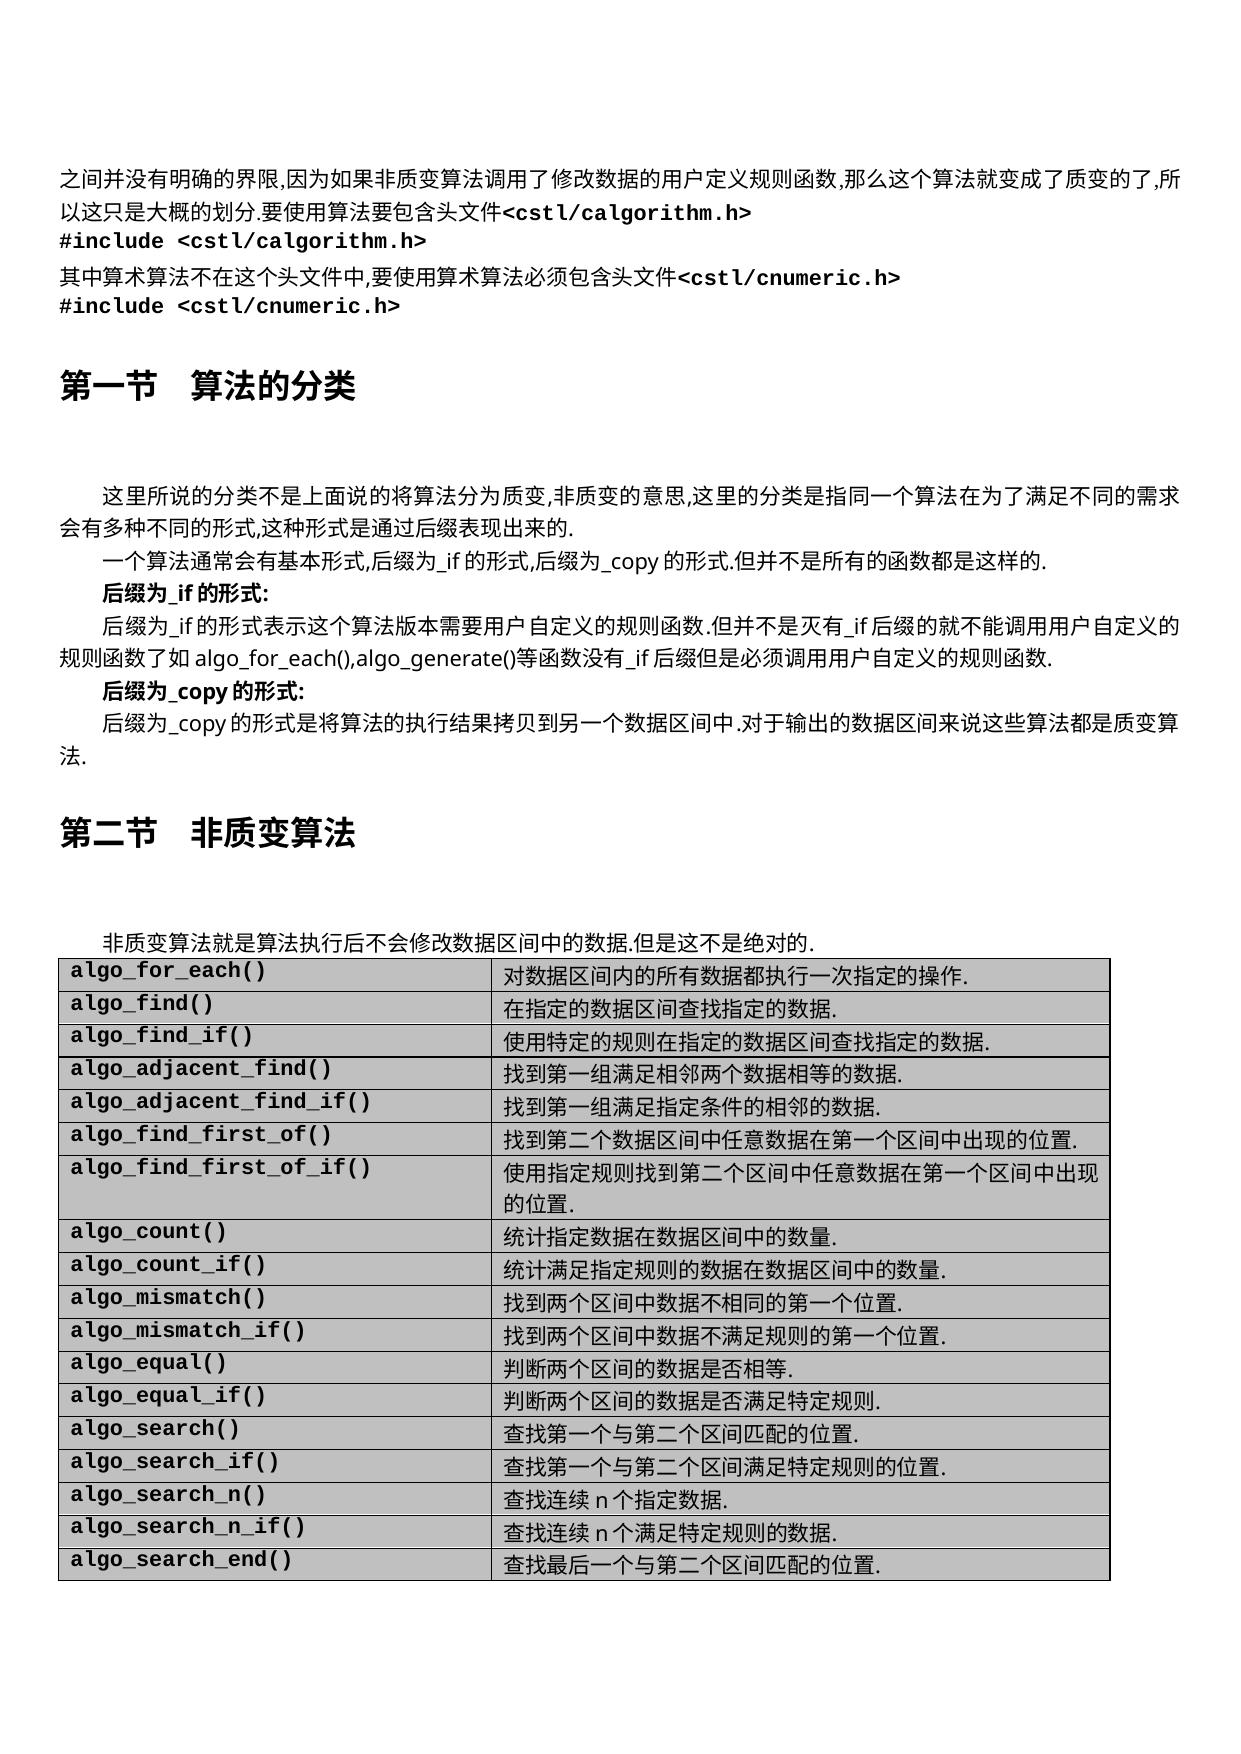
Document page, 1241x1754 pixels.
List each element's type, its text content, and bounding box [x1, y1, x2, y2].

table_cell algo_find() [59, 992, 491, 1023]
table_cell 查找第一个与第二个区间满足特定规则的位置. [492, 1450, 1109, 1482]
table_cell algo_search() [59, 1417, 491, 1449]
text #include <cstl/cnumeric.h> [59, 292, 1181, 324]
table_cell algo_count() [59, 1220, 491, 1252]
table_header 对数据区间内的所有数据都执行一次指定的操作. [492, 959, 1109, 991]
table_cell algo_mismatch_if() [59, 1319, 491, 1351]
table_cell algo_adjacent_find_if() [59, 1090, 491, 1122]
table_cell algo_find_first_of_if() [59, 1156, 491, 1219]
table_cell algo_equal_if() [59, 1384, 491, 1416]
text 这里所说的分类不是上面说的将算法分为质变,非质变的意思,这里的分类是指同一个算法在为了满足不同的需求会有多种不同的形式,这种形式是通过后缀表现出来的. [59, 479, 1181, 544]
table_cell 查找第一个与第二个区间匹配的位置. [492, 1417, 1109, 1449]
subtitle 算法的分类 [59, 351, 1181, 416]
table_cell 找到两个区间中数据不满足规则的第一个位置. [492, 1319, 1109, 1351]
text 后缀为_copy的形式是将算法的执行结果拷贝到另一个数据区间中.对于输出的数据区间来说这些算法都是质变算法. [59, 706, 1181, 771]
table_cell algo_search_n() [59, 1483, 491, 1514]
table_cell algo_count_if() [59, 1253, 491, 1285]
table_cell 判断两个区间的数据是否相等. [492, 1352, 1109, 1383]
table_cell 统计指定数据在数据区间中的数量. [492, 1220, 1109, 1252]
table_header algo_for_each() [59, 959, 491, 991]
text #include <cstl/calgorithm.h> [59, 227, 1181, 259]
text 后缀为_if的形式: [59, 576, 1181, 609]
table_cell 判断两个区间的数据是否满足特定规则. [492, 1384, 1109, 1416]
table_cell 查找最后一个与第二个区间匹配的位置. [492, 1549, 1109, 1580]
table_cell 找到第一组满足相邻两个数据相等的数据. [492, 1058, 1109, 1089]
table_cell 找到第一组满足指定条件的相邻的数据. [492, 1090, 1109, 1122]
table_cell algo_search_end() [59, 1549, 491, 1580]
table_cell algo_mismatch() [59, 1286, 491, 1318]
table_cell algo_adjacent_find() [59, 1058, 491, 1089]
subtitle 非质变算法 [59, 798, 1181, 863]
text 一个算法通常会有基本形式,后缀为_if的形式,后缀为_copy的形式.但并不是所有的函数都是这样的. [59, 544, 1181, 576]
table_cell 使用特定的规则在指定的数据区间查找指定的数据. [492, 1025, 1109, 1056]
table_cell algo_search_n_if() [59, 1516, 491, 1547]
table_cell 在指定的数据区间查找指定的数据. [492, 992, 1109, 1023]
table_cell 找到第二个数据区间中任意数据在第一个区间中出现的位置. [492, 1123, 1109, 1155]
table_cell 查找连续n个指定数据. [492, 1483, 1109, 1514]
text 后缀为_copy的形式: [59, 674, 1181, 706]
table_cell algo_find_if() [59, 1025, 491, 1056]
table_cell 使用指定规则找到第二个区间中任意数据在第一个区间中出现的位置. [492, 1156, 1109, 1219]
text 后缀为_if的形式表示这个算法版本需要用户自定义的规则函数.但并不是灭有_if后缀的就不能调用用户自定义的规则函数了如algo_for_each(),algo_generate()等函数没有_if后缀但是必须调用用户自定义的规则函数. [59, 609, 1181, 674]
table_cell 查找连续n个满足特定规则的数据. [492, 1516, 1109, 1547]
table_cell algo_search_if() [59, 1450, 491, 1482]
table_cell algo_equal() [59, 1352, 491, 1383]
text 其中算术算法不在这个头文件中,要使用算术算法必须包含头文件<cstl/cnumeric.h> [59, 259, 1181, 292]
text 非质变算法就是算法执行后不会修改数据区间中的数据.但是这不是绝对的. [59, 925, 1181, 958]
table_cell 统计满足指定规则的数据在数据区间中的数量. [492, 1253, 1109, 1285]
text 之间并没有明确的界限,因为如果非质变算法调用了修改数据的用户定义规则函数,那么这个算法就变成了质变的了,所以这只是大概的划分.要使用算法要包含头文件<cstl/calgorithm.h> [59, 162, 1181, 227]
table_cell 找到两个区间中数据不相同的第一个位置. [492, 1286, 1109, 1318]
table_cell algo_find_first_of() [59, 1123, 491, 1155]
